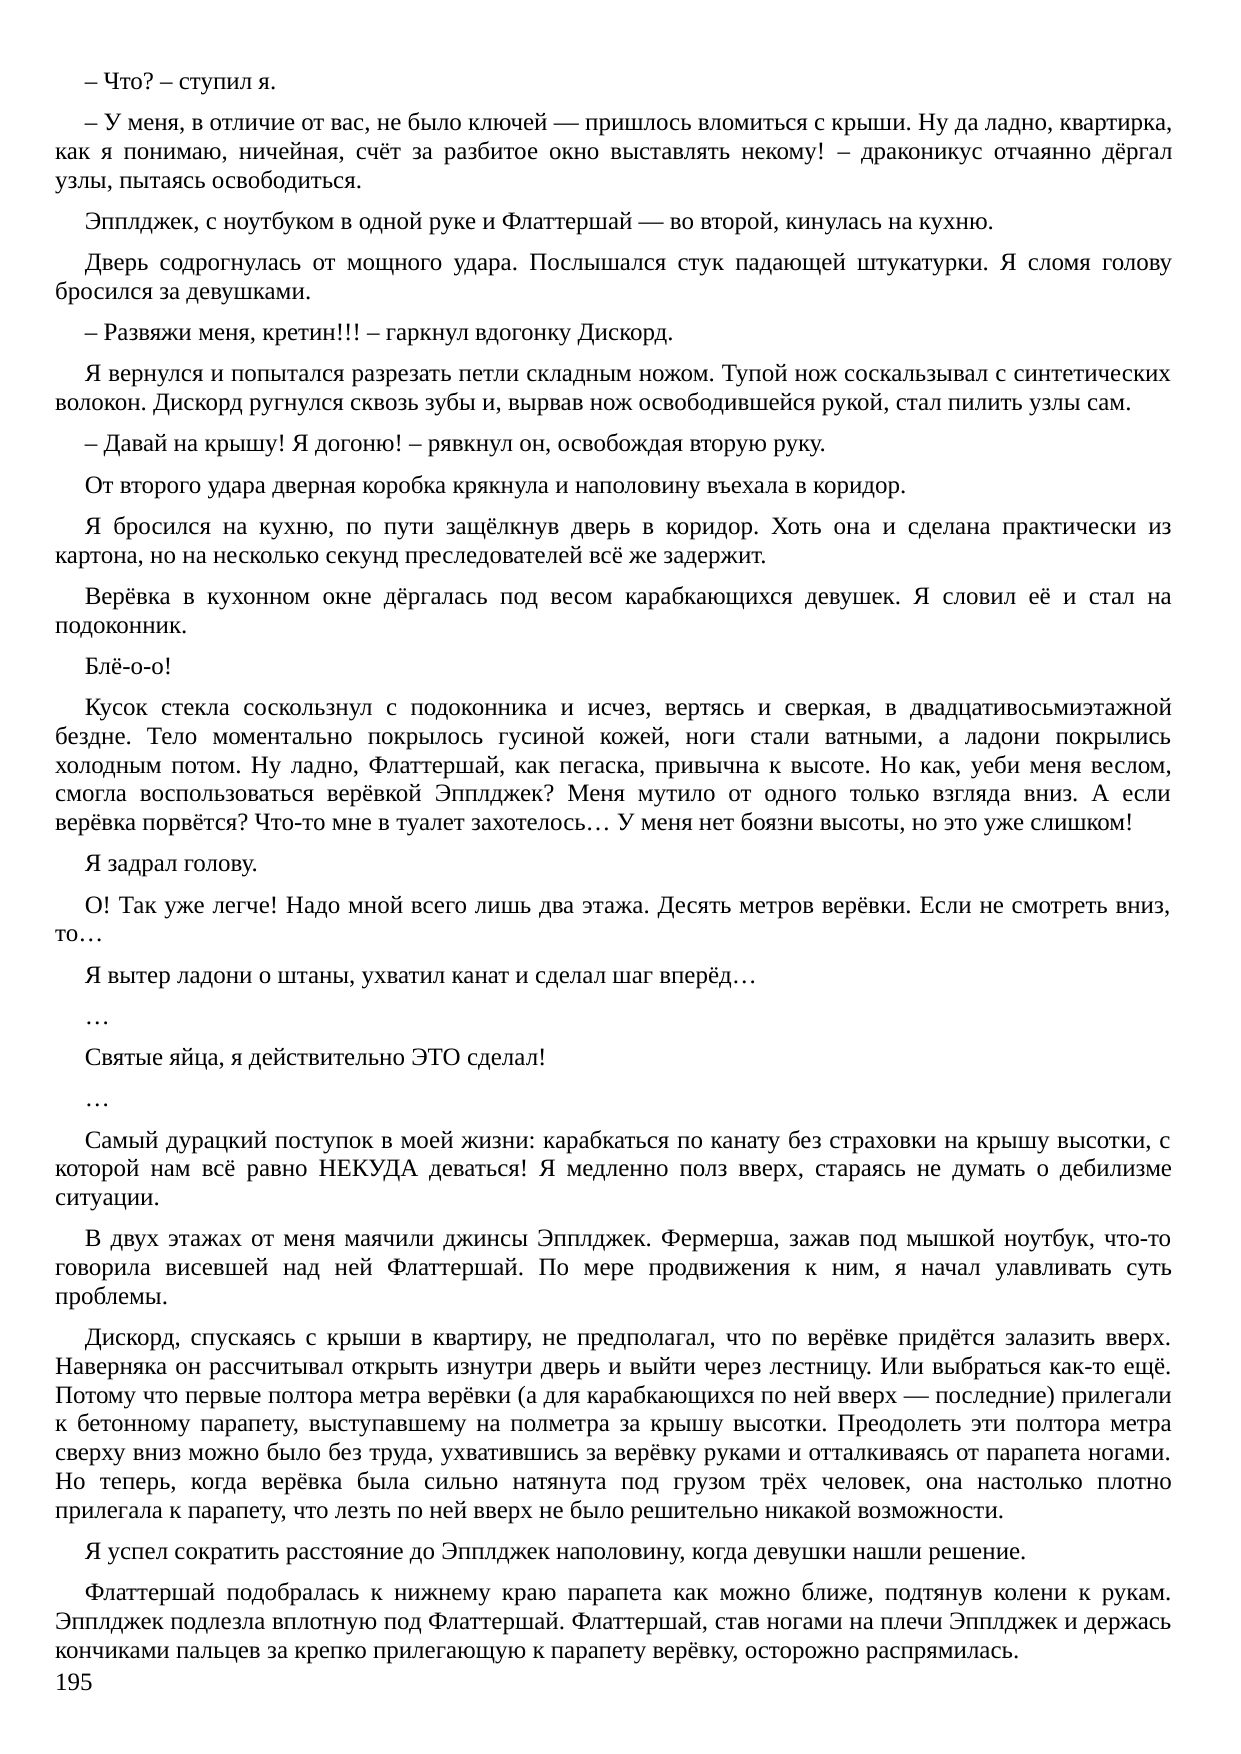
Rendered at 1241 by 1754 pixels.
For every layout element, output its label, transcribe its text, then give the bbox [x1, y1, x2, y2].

text Блё-о-о! [55, 651, 1173, 680]
text – Развяжи меня, кретин!!! – гаркнул вдогонку Дискорд. [55, 317, 1173, 346]
text – Что? – ступил я. [55, 66, 1173, 95]
text – У меня, в отличие от вас, не было ключей — пришлось вломиться с крыши. Ну да ладно, квартирка, как я понимаю, ничейная, счёт за разбитое окно выставлять некому! – драконикус отчаянно дёргал узлы, пытаясь освободиться. [55, 107, 1173, 193]
text Эпплджек, с ноутбуком в одной руке и Флаттершай — во второй, кинулась на кухню. [55, 206, 1173, 235]
text – Давай на крышу! Я догоню! – рявкнул он, освобождая вторую руку. [55, 428, 1173, 457]
text … [55, 1083, 1173, 1112]
text Дверь содрогнулась от мощного удара. Послышался стук падающей штукатурки. Я сломя голову бросился за девушками. [55, 247, 1173, 305]
text Я вернулся и попытался разрезать петли складным ножом. Тупой нож соскальзывал с синтетических волокон. Дискорд ругнулся сквозь зубы и, вырвав нож освободившейся рукой, стал пилить узлы сам. [55, 358, 1173, 416]
text Святые яйца, я действительно ЭТО сделал! [55, 1042, 1173, 1071]
text Дискорд, спускаясь с крыши в квартиру, не предполагал, что по верёвке придётся залазить вверх. Наверняка он рассчитывал открыть изнутри дверь и выйти через лестницу. Или выбраться как-то ещё. Потому что первые полтора метра верёвки (а для карабкающихся по ней вверх — последние) прилегали к бетонному парапету, выступавшему на полметра за крышу высотки. Преодолеть эти полтора метра сверху вниз можно было без труда, ухватившись за верёвку руками и отталкиваясь от парапета ногами. Но теперь, когда верёвка была сильно натянута под грузом трёх человек, она настолько плотно прилегала к парапету, что лезть по ней вверх не было решительно никакой возможности. [55, 1322, 1173, 1523]
text Я успел сократить расстояние до Эпплджек наполовину, когда девушки нашли решение. [55, 1536, 1173, 1565]
text Я вытер ладони о штаны, ухватил канат и сделал шаг вперёд… [55, 960, 1173, 988]
text Я бросился на кухню, по пути защёлкнув дверь в коридор. Хоть она и сделана практически из картона, но на несколько секунд преследователей всё же задержит. [55, 511, 1173, 568]
text … [55, 1001, 1173, 1030]
text Флаттершай подобралась к нижнему краю парапета как можно ближе, подтянув колени к рукам. Эпплджек подлезла вплотную под Флаттершай. Флаттершай, став ногами на плечи Эпплджек и держась кончиками пальцев за крепко прилегающую к парапету верёвку, осторожно распрямилась. [55, 1577, 1173, 1663]
text О! Так уже легче! Надо мной всего лишь два этажа. Десять метров верёвки. Если не смотреть вниз, то… [55, 890, 1173, 947]
text От второго удара дверная коробка крякнула и наполовину въехала в коридор. [55, 470, 1173, 498]
text Самый дурацкий поступок в моей жизни: карабкаться по канату без страховки на крышу высотки, с которой нам всё равно НЕКУДА деваться! Я медленно полз вверх, стараясь не думать о дебилизме ситуации. [55, 1125, 1173, 1211]
text Я задрал голову. [55, 848, 1173, 877]
text В двух этажах от меня маячили джинсы Эпплджек. Фермерша, зажав под мышкой ноутбук, что-то говорила висевшей над ней Флаттершай. По мере продвижения к ним, я начал улавливать суть проблемы. [55, 1223, 1173, 1310]
text Кусок стекла соскользнул с подоконника и исчез, вертясь и сверкая, в двадцативосьмиэтажной бездне. Тело моментально покрылось гусиной кожей, ноги стали ватными, а ладони покрылись холодным потом. Ну ладно, Флаттершай, как пегаска, привычна к высоте. Но как, уеби меня веслом, смогла воспользоваться верёвкой Эпплджек? Меня мутило от одного только взгляда вниз. А если верёвка порвётся? Что-то мне в туалет захотелось… У меня нет боязни высоты, но это уже слишком! [55, 692, 1173, 836]
text Верёвка в кухонном окне дёргалась под весом карабкающихся девушек. Я словил её и стал на подоконник. [55, 581, 1173, 638]
